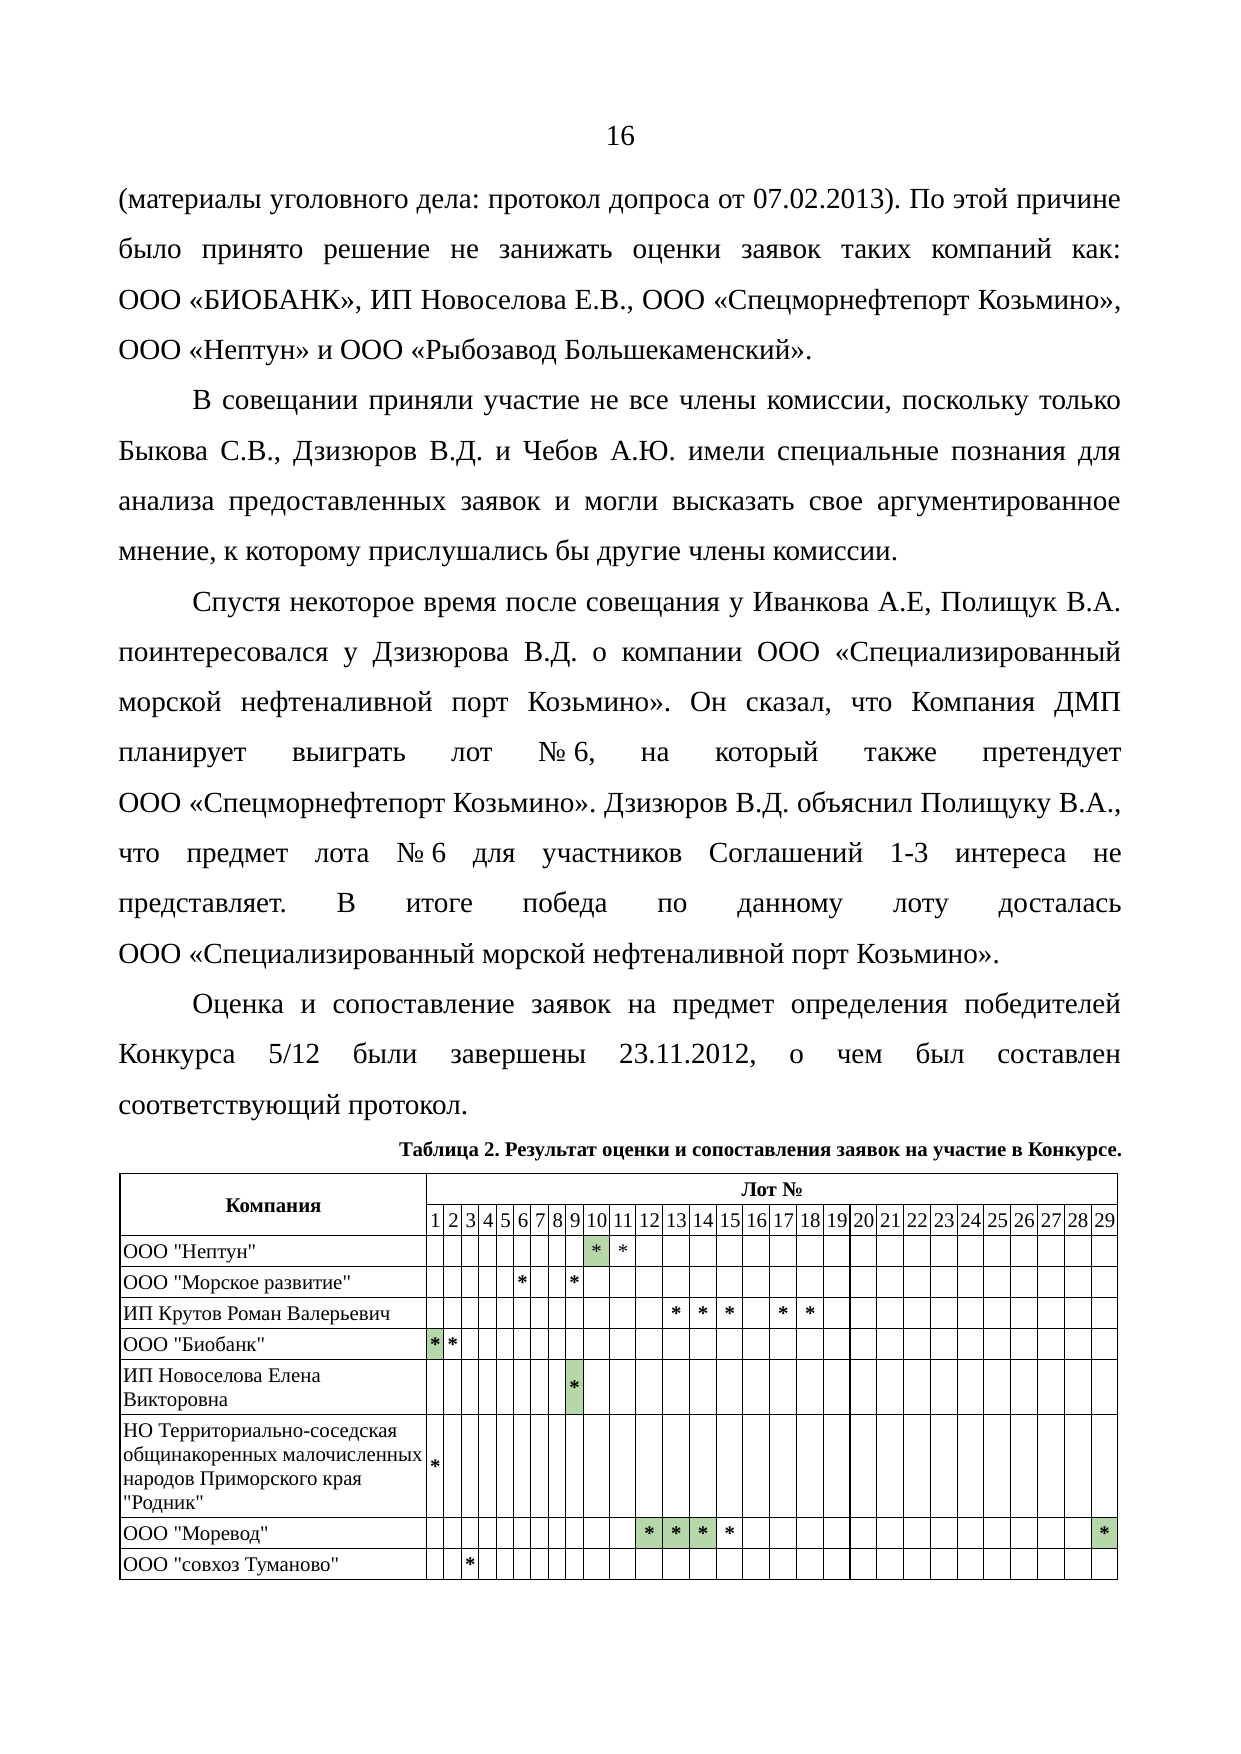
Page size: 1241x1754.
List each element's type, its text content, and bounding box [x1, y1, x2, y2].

table_cell [1011, 1549, 1037, 1579]
table_cell [462, 1360, 478, 1414]
table_cell [958, 1549, 983, 1579]
table_cell 25 [984, 1205, 1010, 1235]
table_cell [663, 1415, 689, 1517]
table_cell 21 [877, 1205, 903, 1235]
table_cell [958, 1236, 983, 1266]
table_cell [497, 1415, 513, 1517]
table_cell [514, 1298, 530, 1328]
table_cell ООО "Морское развитие" [121, 1267, 426, 1297]
table_cell [797, 1518, 823, 1548]
table_cell [931, 1329, 957, 1359]
table_cell 1 [427, 1205, 443, 1235]
table_cell [931, 1415, 957, 1517]
table_cell [931, 1360, 957, 1414]
table_cell 5 [497, 1205, 513, 1235]
table_cell [566, 1549, 583, 1579]
table_cell [444, 1549, 461, 1579]
table_cell [610, 1415, 635, 1517]
table_cell * [717, 1518, 742, 1548]
table_cell [1011, 1329, 1037, 1359]
table_cell [444, 1360, 461, 1414]
table_cell [797, 1415, 823, 1517]
table_cell [444, 1415, 461, 1517]
table_cell [1065, 1518, 1091, 1548]
table_cell [584, 1298, 609, 1328]
table_cell [717, 1549, 742, 1579]
table_cell * [690, 1518, 716, 1548]
table_cell [610, 1360, 635, 1414]
table_cell [851, 1518, 876, 1548]
table_cell [479, 1329, 496, 1359]
table_cell [984, 1549, 1010, 1579]
table_cell [514, 1329, 530, 1359]
text Оценка и сопоставление заявок на предмет определения победителей Конкурса 5/12 были завершены 23.11.2012, о чем был составлен соответствующий протокол. [118, 986, 1122, 1120]
table_cell [931, 1549, 957, 1579]
table_cell ИП Крутов Роман Валерьевич [121, 1298, 426, 1328]
table_cell [1011, 1415, 1037, 1517]
table_cell 3 [462, 1205, 478, 1235]
table_cell 19 [824, 1205, 849, 1235]
table_cell [497, 1549, 513, 1579]
table_cell * [663, 1518, 689, 1548]
table_cell [514, 1415, 530, 1517]
table_cell [690, 1549, 716, 1579]
table_cell ООО "Нептун" [121, 1236, 426, 1266]
table_cell * [770, 1298, 796, 1328]
table_cell [497, 1267, 513, 1297]
table_cell [770, 1415, 796, 1517]
table_cell [904, 1518, 930, 1548]
table_cell [1092, 1415, 1117, 1517]
table_cell [462, 1236, 478, 1266]
table_cell [566, 1415, 583, 1517]
table_cell [497, 1329, 513, 1359]
table_cell [497, 1298, 513, 1328]
table_cell [904, 1360, 930, 1414]
table_cell [636, 1236, 662, 1266]
table_cell 12 [636, 1205, 662, 1235]
table_cell [797, 1549, 823, 1579]
table_cell [636, 1329, 662, 1359]
table_cell 24 [958, 1205, 983, 1235]
table_cell [877, 1298, 903, 1328]
table_cell [1038, 1329, 1064, 1359]
text В совещании приняли участие не все члены комиссии, поскольку только Быкова С.В., Дзизюров В.Д. и Чебов А.Ю. имели специальные познания для анализа предоставленных заявок и могли высказать свое аргументированное мнение, к которому прислушались бы другие члены комиссии. [118, 382, 1122, 567]
table_cell 17 [770, 1205, 796, 1235]
table_cell [531, 1360, 548, 1414]
table_cell [497, 1518, 513, 1548]
table_cell [1092, 1267, 1117, 1297]
table_cell [958, 1415, 983, 1517]
table_cell [444, 1518, 461, 1548]
table_cell 7 [531, 1205, 548, 1235]
table_cell [636, 1549, 662, 1579]
table_cell [1092, 1329, 1117, 1359]
table_cell [566, 1518, 583, 1548]
table_cell ООО "совхоз Туманово" [121, 1549, 426, 1579]
table_cell [717, 1236, 742, 1266]
table_cell [549, 1360, 565, 1414]
table_cell [770, 1267, 796, 1297]
table_cell [690, 1360, 716, 1414]
table_cell [1038, 1236, 1064, 1266]
table_cell [444, 1298, 461, 1328]
table_cell [514, 1360, 530, 1414]
table_cell [717, 1360, 742, 1414]
table_cell [549, 1415, 565, 1517]
table_cell [851, 1298, 876, 1328]
table_cell [427, 1298, 443, 1328]
table_cell [1011, 1298, 1037, 1328]
table_cell [984, 1518, 1010, 1548]
table_cell [824, 1360, 849, 1414]
table_cell [462, 1298, 478, 1328]
table_cell [1092, 1298, 1117, 1328]
table_cell [444, 1236, 461, 1266]
table_cell [877, 1236, 903, 1266]
table_cell * [462, 1549, 478, 1579]
table_cell * [566, 1267, 583, 1297]
table_cell [743, 1549, 769, 1579]
table_cell [479, 1518, 496, 1548]
table_cell 22 [904, 1205, 930, 1235]
table_cell 20 [851, 1205, 876, 1235]
table_cell [514, 1518, 530, 1548]
table_cell * [610, 1236, 635, 1266]
table_cell [877, 1549, 903, 1579]
table_cell [1011, 1267, 1037, 1297]
table_cell [770, 1549, 796, 1579]
table_cell [877, 1360, 903, 1414]
table_cell [797, 1360, 823, 1414]
table_header Компания [121, 1174, 426, 1235]
table_cell 23 [931, 1205, 957, 1235]
table_cell [610, 1267, 635, 1297]
table_cell [663, 1267, 689, 1297]
table_cell [531, 1549, 548, 1579]
table_cell [1038, 1415, 1064, 1517]
text (материалы уголовного дела: протокол допроса от 07.02.2013). По этой причине было принято решение не занижать оценки заявок таких компаний как: ООО «БИОБАНК», ИП Новоселова Е.В., ООО «Спецморнефтепорт Козьмино», ООО «Нептун» и ООО «Рыбозавод Большекаменский». [118, 181, 1122, 366]
table_cell [824, 1267, 849, 1297]
table_cell [549, 1298, 565, 1328]
table_cell [549, 1329, 565, 1359]
table_cell [877, 1415, 903, 1517]
table_cell [479, 1549, 496, 1579]
table_cell [931, 1236, 957, 1266]
table_cell [904, 1329, 930, 1359]
table_cell [931, 1298, 957, 1328]
table_cell * [566, 1360, 583, 1414]
table_cell [877, 1518, 903, 1548]
table_cell [566, 1298, 583, 1328]
table_cell [549, 1518, 565, 1548]
table_cell ИП Новоселова Елена Викторовна [121, 1360, 426, 1414]
table_cell [549, 1549, 565, 1579]
table_cell ООО "Биобанк" [121, 1329, 426, 1359]
table_cell 10 [584, 1205, 609, 1235]
table_cell [931, 1267, 957, 1297]
table_cell [479, 1360, 496, 1414]
table_cell [427, 1518, 443, 1548]
table_cell 4 [479, 1205, 496, 1235]
table_cell [1011, 1360, 1037, 1414]
table_cell [1065, 1415, 1091, 1517]
table_cell * [1092, 1518, 1117, 1548]
table_cell [497, 1360, 513, 1414]
table_cell 18 [797, 1205, 823, 1235]
table_cell [797, 1267, 823, 1297]
table_cell [877, 1329, 903, 1359]
table_cell 13 [663, 1205, 689, 1235]
table_cell [958, 1360, 983, 1414]
table_cell [549, 1267, 565, 1297]
table_cell [497, 1236, 513, 1266]
table_cell [531, 1267, 548, 1297]
table_cell [462, 1329, 478, 1359]
table_cell [514, 1236, 530, 1266]
table_cell [690, 1236, 716, 1266]
table_cell 6 [514, 1205, 530, 1235]
table_cell [531, 1329, 548, 1359]
table_cell [824, 1298, 849, 1328]
table_cell [770, 1236, 796, 1266]
table_cell 2 [444, 1205, 461, 1235]
table_cell [904, 1415, 930, 1517]
table_cell [958, 1518, 983, 1548]
table_cell [479, 1415, 496, 1517]
table_cell 16 [743, 1205, 769, 1235]
table_cell [636, 1298, 662, 1328]
table_cell [984, 1298, 1010, 1328]
table_cell [584, 1267, 609, 1297]
table_cell [427, 1236, 443, 1266]
table_cell [743, 1415, 769, 1517]
table_cell [770, 1329, 796, 1359]
table_cell [904, 1298, 930, 1328]
table_cell [1092, 1236, 1117, 1266]
table_cell [1065, 1267, 1091, 1297]
table_cell [904, 1549, 930, 1579]
table_cell [566, 1329, 583, 1359]
table_cell [984, 1415, 1010, 1517]
table_cell [851, 1236, 876, 1266]
table_cell * [584, 1236, 609, 1266]
table_cell [427, 1549, 443, 1579]
table_cell [479, 1236, 496, 1266]
table_cell [610, 1549, 635, 1579]
table_cell [743, 1236, 769, 1266]
table_cell [462, 1415, 478, 1517]
table_cell [770, 1360, 796, 1414]
table_cell [1011, 1518, 1037, 1548]
table_cell [824, 1329, 849, 1359]
table_cell [958, 1298, 983, 1328]
table_cell [743, 1329, 769, 1359]
table_cell [584, 1415, 609, 1517]
text Таблица 2. Результат оценки и сопоставления заявок на участие в Конкурсе. [118, 1137, 1122, 1161]
table_cell * [797, 1298, 823, 1328]
table_cell [851, 1329, 876, 1359]
table_cell [984, 1329, 1010, 1359]
table_cell [1092, 1549, 1117, 1579]
table_cell [743, 1360, 769, 1414]
table_cell [770, 1518, 796, 1548]
table_cell [610, 1298, 635, 1328]
table_cell * [690, 1298, 716, 1328]
table_cell [1038, 1360, 1064, 1414]
table_cell [531, 1236, 548, 1266]
table_cell ООО "Моревод" [121, 1518, 426, 1548]
table_cell [743, 1518, 769, 1548]
table_cell [663, 1549, 689, 1579]
table_cell [531, 1298, 548, 1328]
table_cell * [717, 1298, 742, 1328]
table_cell [797, 1329, 823, 1359]
table_cell [610, 1329, 635, 1359]
table_cell [824, 1518, 849, 1548]
table_cell [984, 1267, 1010, 1297]
table_cell [958, 1267, 983, 1297]
table_cell [566, 1236, 583, 1266]
table_cell [1065, 1236, 1091, 1266]
table_cell [549, 1236, 565, 1266]
table_cell [877, 1267, 903, 1297]
table_cell [958, 1329, 983, 1359]
table_cell [717, 1267, 742, 1297]
table_cell [824, 1549, 849, 1579]
table_cell [427, 1360, 443, 1414]
table_cell [743, 1267, 769, 1297]
table_cell * [444, 1329, 461, 1359]
table_cell [717, 1415, 742, 1517]
table_cell [462, 1267, 478, 1297]
table_cell [904, 1236, 930, 1266]
table_cell 9 [566, 1205, 583, 1235]
table_cell [1065, 1549, 1091, 1579]
table_cell [1065, 1329, 1091, 1359]
table_cell [984, 1360, 1010, 1414]
table_cell [514, 1549, 530, 1579]
table_cell [851, 1360, 876, 1414]
table_cell [717, 1329, 742, 1359]
table_cell 15 [717, 1205, 742, 1235]
table_cell 27 [1038, 1205, 1064, 1235]
table_cell [797, 1236, 823, 1266]
table_cell * [427, 1329, 443, 1359]
table_cell [663, 1360, 689, 1414]
table_cell * [636, 1518, 662, 1548]
table_cell НО Территориально-соседская общинакоренных малочисленных народов Приморского края "Родник" [121, 1415, 426, 1517]
table_cell [462, 1518, 478, 1548]
table_cell [851, 1415, 876, 1517]
table_cell [851, 1549, 876, 1579]
table_cell * [427, 1415, 443, 1517]
table_cell [636, 1360, 662, 1414]
table_cell [584, 1360, 609, 1414]
table_cell [584, 1518, 609, 1548]
table_cell [479, 1267, 496, 1297]
table_cell [636, 1415, 662, 1517]
table_cell [1011, 1236, 1037, 1266]
table_cell [984, 1236, 1010, 1266]
table_cell [824, 1415, 849, 1517]
table_header Лот № [427, 1174, 1117, 1204]
table_cell [690, 1329, 716, 1359]
table_cell [904, 1267, 930, 1297]
table_cell [1092, 1360, 1117, 1414]
table_cell * [514, 1267, 530, 1297]
table_cell [584, 1329, 609, 1359]
table_cell [931, 1518, 957, 1548]
table_cell * [663, 1298, 689, 1328]
text Спустя некоторое время после совещания у Иванкова А.Е, Полищук В.А. поинтересовался у Дзизюрова В.Д. о компании ООО «Специализированный морской нефтеналивной порт Козьмино». Он сказал, что Компания ДМП планирует выиграть лот № 6, на который также претендует ООО «Спецморнефтепорт Козьмино». Дзизюров В.Д. объяснил Полищуку В.А., что предмет лота № 6 для участников Соглашений 1-3 интереса не представляет. В итоге победа по данному лоту досталась ООО «Специализированный морской нефтеналивной порт Козьмино». [118, 584, 1122, 969]
table_cell [479, 1298, 496, 1328]
table_cell [531, 1518, 548, 1548]
table_cell [824, 1236, 849, 1266]
table_cell [663, 1236, 689, 1266]
table_cell [851, 1267, 876, 1297]
table_cell [690, 1415, 716, 1517]
table_cell 8 [549, 1205, 565, 1235]
table_cell 26 [1011, 1205, 1037, 1235]
table_cell [636, 1267, 662, 1297]
table_cell [531, 1415, 548, 1517]
table_cell [1038, 1298, 1064, 1328]
table_cell [663, 1329, 689, 1359]
table_cell [690, 1267, 716, 1297]
table_cell [427, 1267, 443, 1297]
table_cell [444, 1267, 461, 1297]
table_cell [1065, 1298, 1091, 1328]
table_cell 14 [690, 1205, 716, 1235]
table_cell 29 [1092, 1205, 1117, 1235]
table_cell [1038, 1267, 1064, 1297]
table_cell [584, 1549, 609, 1579]
table_cell 11 [610, 1205, 635, 1235]
table_cell [1038, 1518, 1064, 1548]
table_cell [743, 1298, 769, 1328]
table_cell 28 [1065, 1205, 1091, 1235]
table_cell [1065, 1360, 1091, 1414]
table_cell [610, 1518, 635, 1548]
table_cell [1038, 1549, 1064, 1579]
